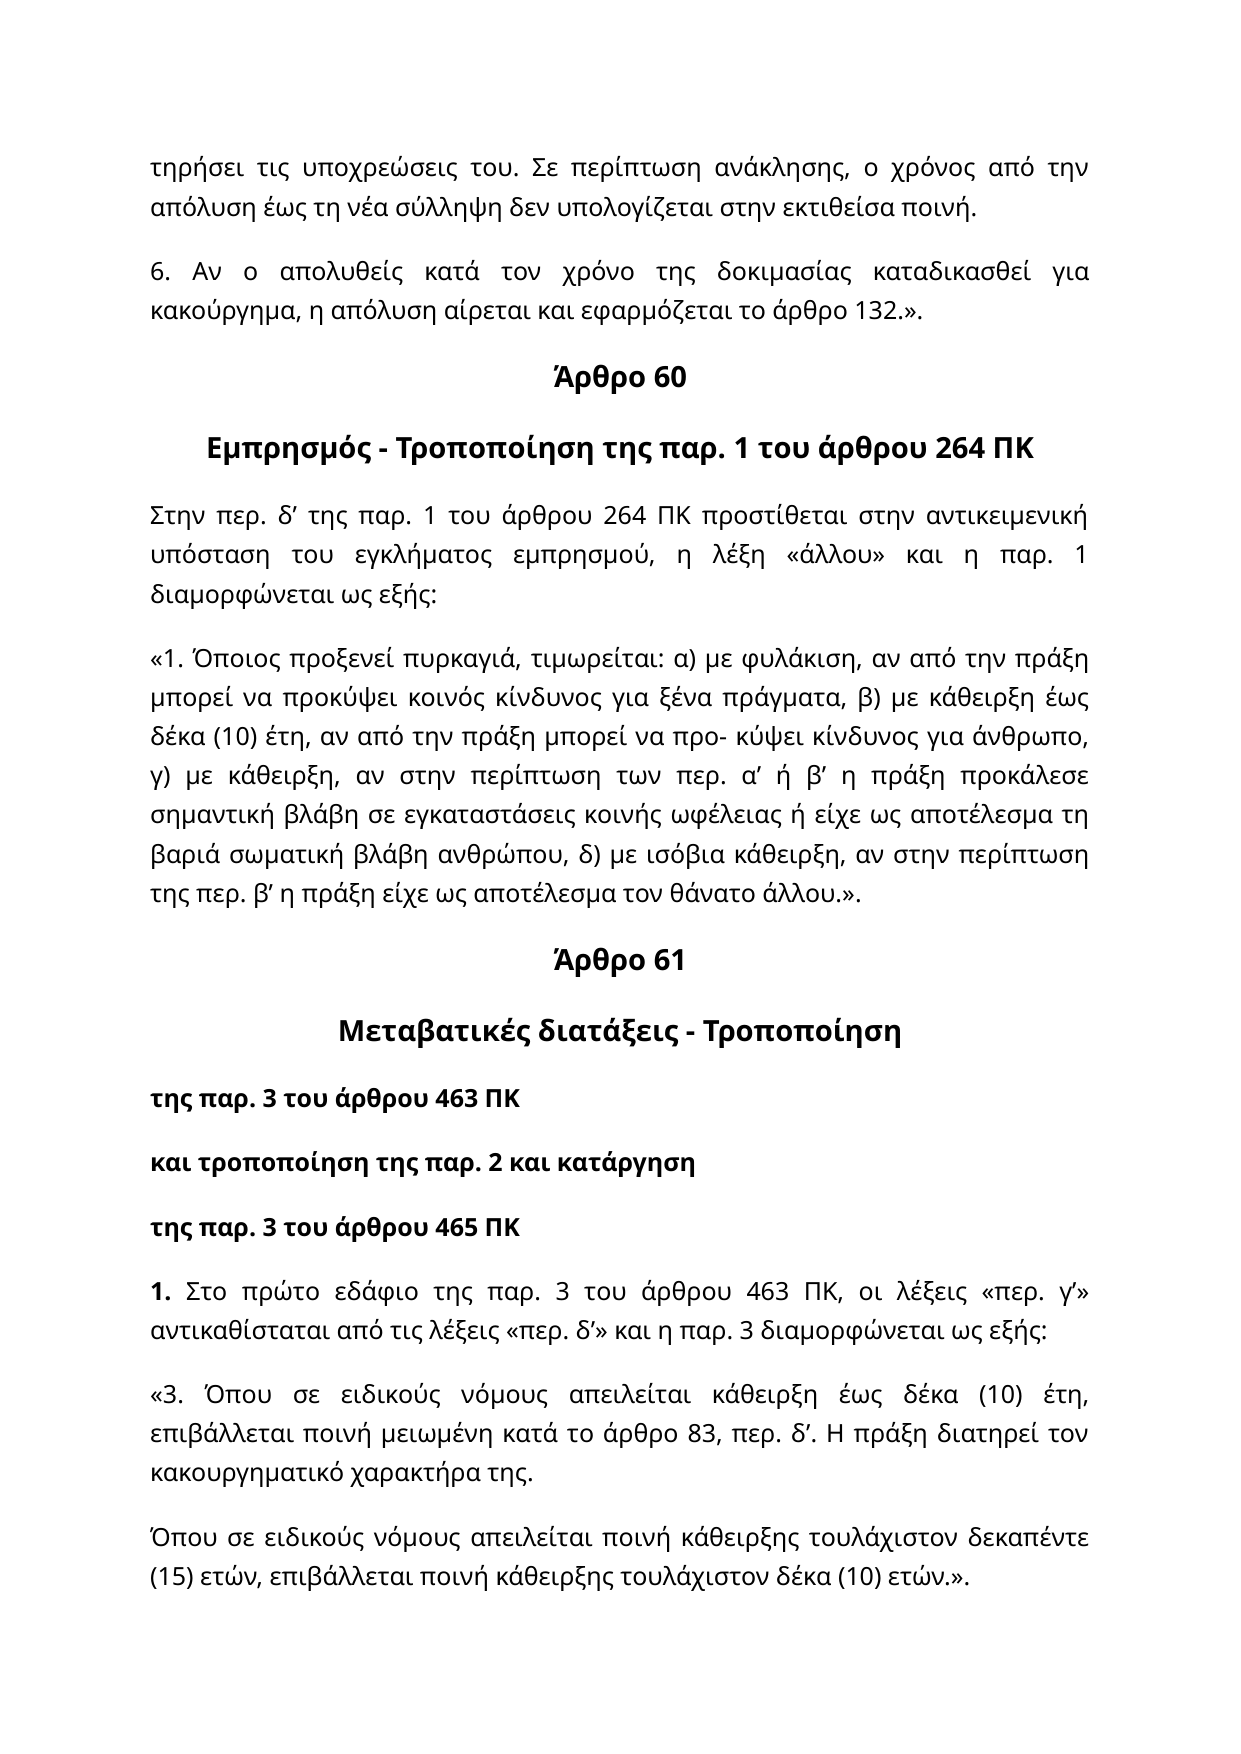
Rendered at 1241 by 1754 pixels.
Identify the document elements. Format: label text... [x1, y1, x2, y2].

subtitle Άρθρο 60 [150, 357, 1090, 396]
subtitle Εμπρησμός - Τροποποίηση της παρ. 1 του άρθρου 264 ΠΚ [150, 427, 1090, 467]
text 1. Στο πρώτο εδάφιο της παρ. 3 του άρθρου 463 ΠΚ, οι λέξεις «περ. γ’» αντικαθίσταται από τις λέξεις «περ. δ’» και η παρ. 3 διαμορφώνεται ως εξής: [150, 1273, 1090, 1347]
text Όπου σε ειδικούς νόμους απειλείται ποινή κάθειρξης τουλάχιστον δεκαπέντε (15) ετών, επιβάλλεται ποινή κάθειρξης τουλάχιστον δέκα (10) ετών.». [150, 1519, 1090, 1592]
text Στην περ. δ’ της παρ. 1 του άρθρου 264 ΠΚ προστίθεται στην αντικειμενική υπόσταση του εγκλήματος εμπρησμού, η λέξη «άλλου» και η παρ. 1 διαμορφώνεται ως εξής: [150, 498, 1090, 610]
text «1. Όποιος προξενεί πυρκαγιά, τιμωρείται: α) με φυλάκιση, αν από την πράξη μπορεί να προκύψει κοινός κίνδυνος για ξένα πράγματα, β) με κάθειρξη έως δέκα (10) έτη, αν από την πράξη μπορεί να προ- κύψει κίνδυνος για άνθρωπο, γ) με κάθειρξη, αν στην περίπτωση των περ. α’ ή β’ η πράξη προκάλεσε σημαντική βλάβη σε εγκαταστάσεις κοινής ωφέλειας ή είχε ως αποτέλεσμα τη βαριά σωματική βλάβη ανθρώπου, δ) με ισόβια κάθειρξη, αν στην περίπτωση της περ. β’ η πράξη είχε ως αποτέλεσμα τον θάνατο άλλου.». [150, 640, 1090, 909]
subtitle Άρθρο 61 [150, 939, 1090, 979]
text της παρ. 3 του άρθρου 465 ΠΚ [150, 1209, 1090, 1243]
text και τροποποίηση της παρ. 2 και κατάργηση [150, 1145, 1090, 1179]
subtitle Μεταβατικές διατάξεις - Τροποποίηση [150, 1010, 1090, 1050]
text τηρήσει τις υποχρεώσεις του. Σε περίπτωση ανάκλησης, ο χρόνος από την απόλυση έως τη νέα σύλληψη δεν υπολογίζεται στην εκτιθείσα ποινή. [150, 150, 1090, 223]
text 6. Αν ο απολυθείς κατά τον χρόνο της δοκιμασίας καταδικασθεί για κακούργημα, η απόλυση αίρεται και εφαρμόζεται το άρθρο 132.». [150, 253, 1090, 327]
text της παρ. 3 του άρθρου 463 ΠΚ [150, 1081, 1090, 1115]
text «3. Όπου σε ειδικούς νόμους απειλείται κάθειρξη έως δέκα (10) έτη, επιβάλλεται ποινή μειωμένη κατά το άρθρο 83, περ. δ’. Η πράξη διατηρεί τον κακουργηματικό χαρακτήρα της. [150, 1377, 1090, 1489]
